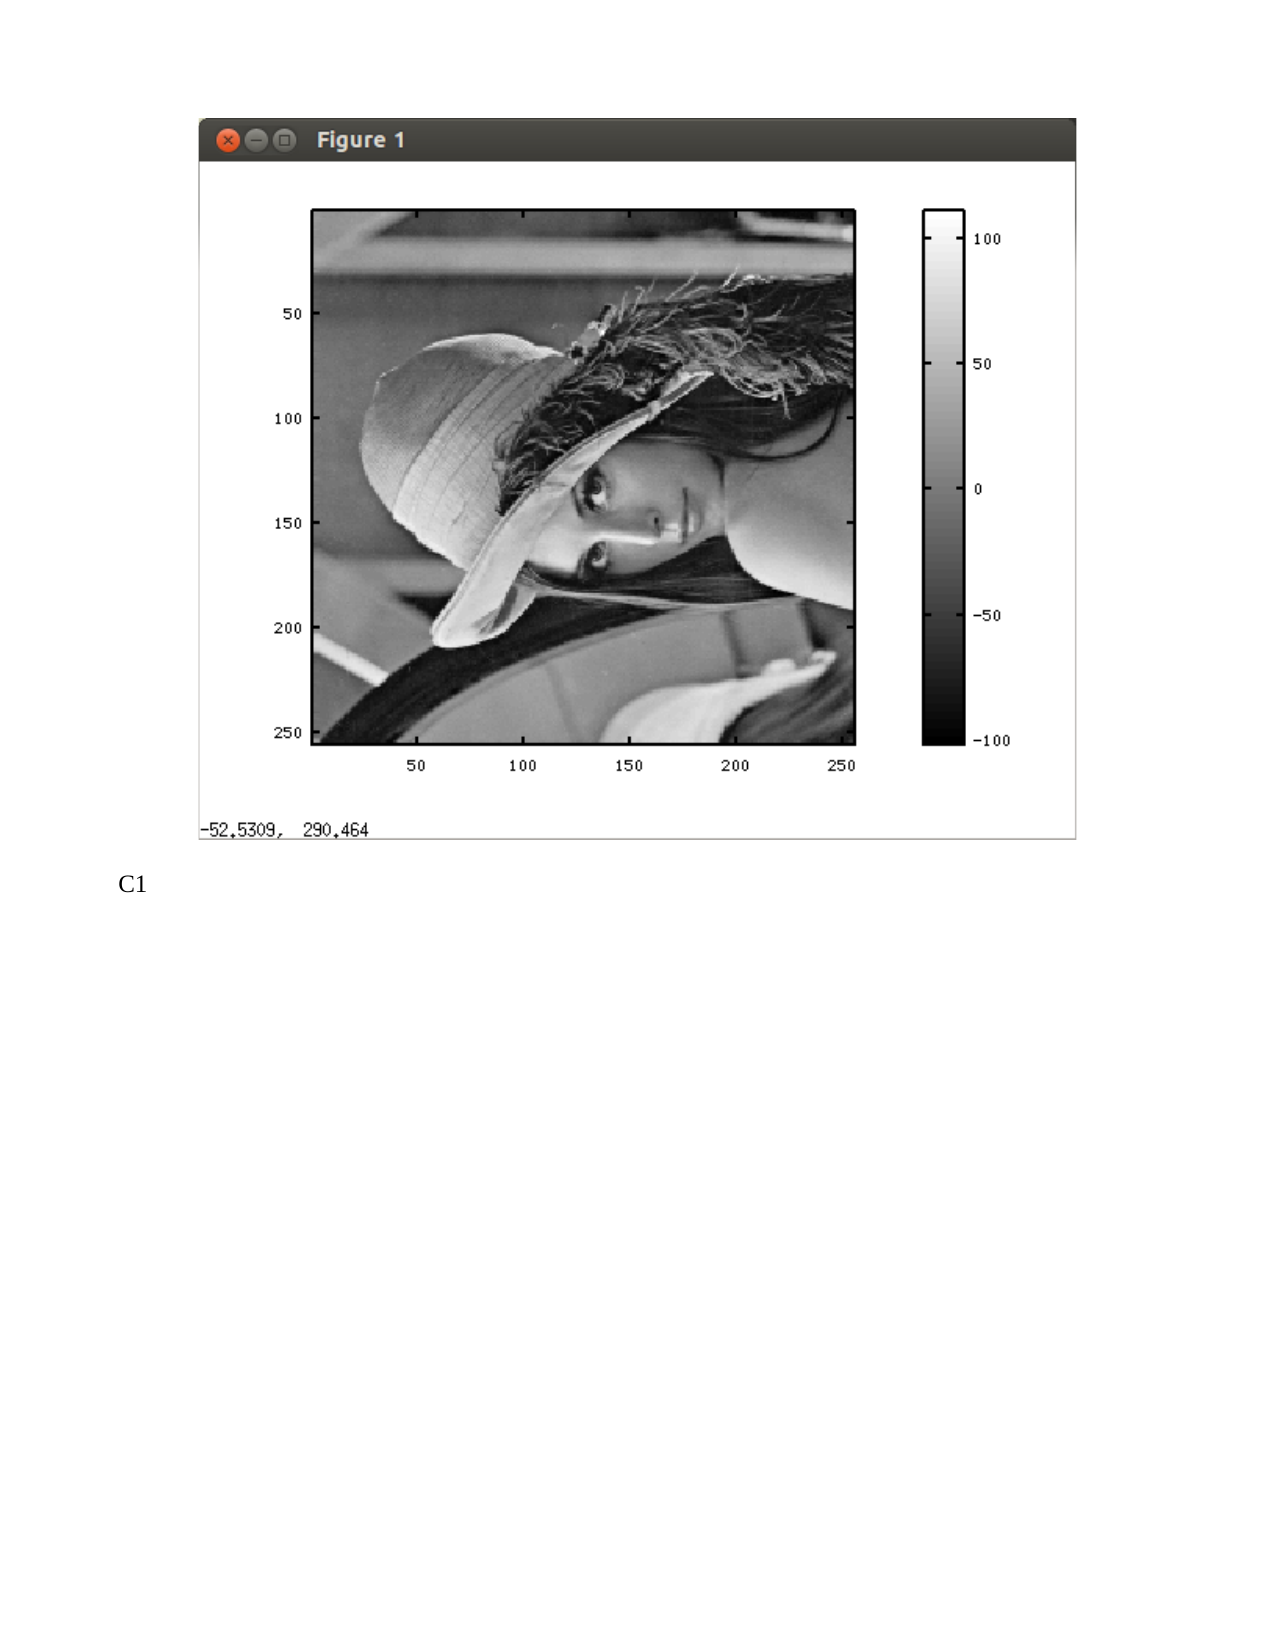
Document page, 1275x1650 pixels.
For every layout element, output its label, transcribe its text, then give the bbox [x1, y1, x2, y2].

picture [198, 118, 1077, 840]
text C1 [118, 869, 1157, 897]
